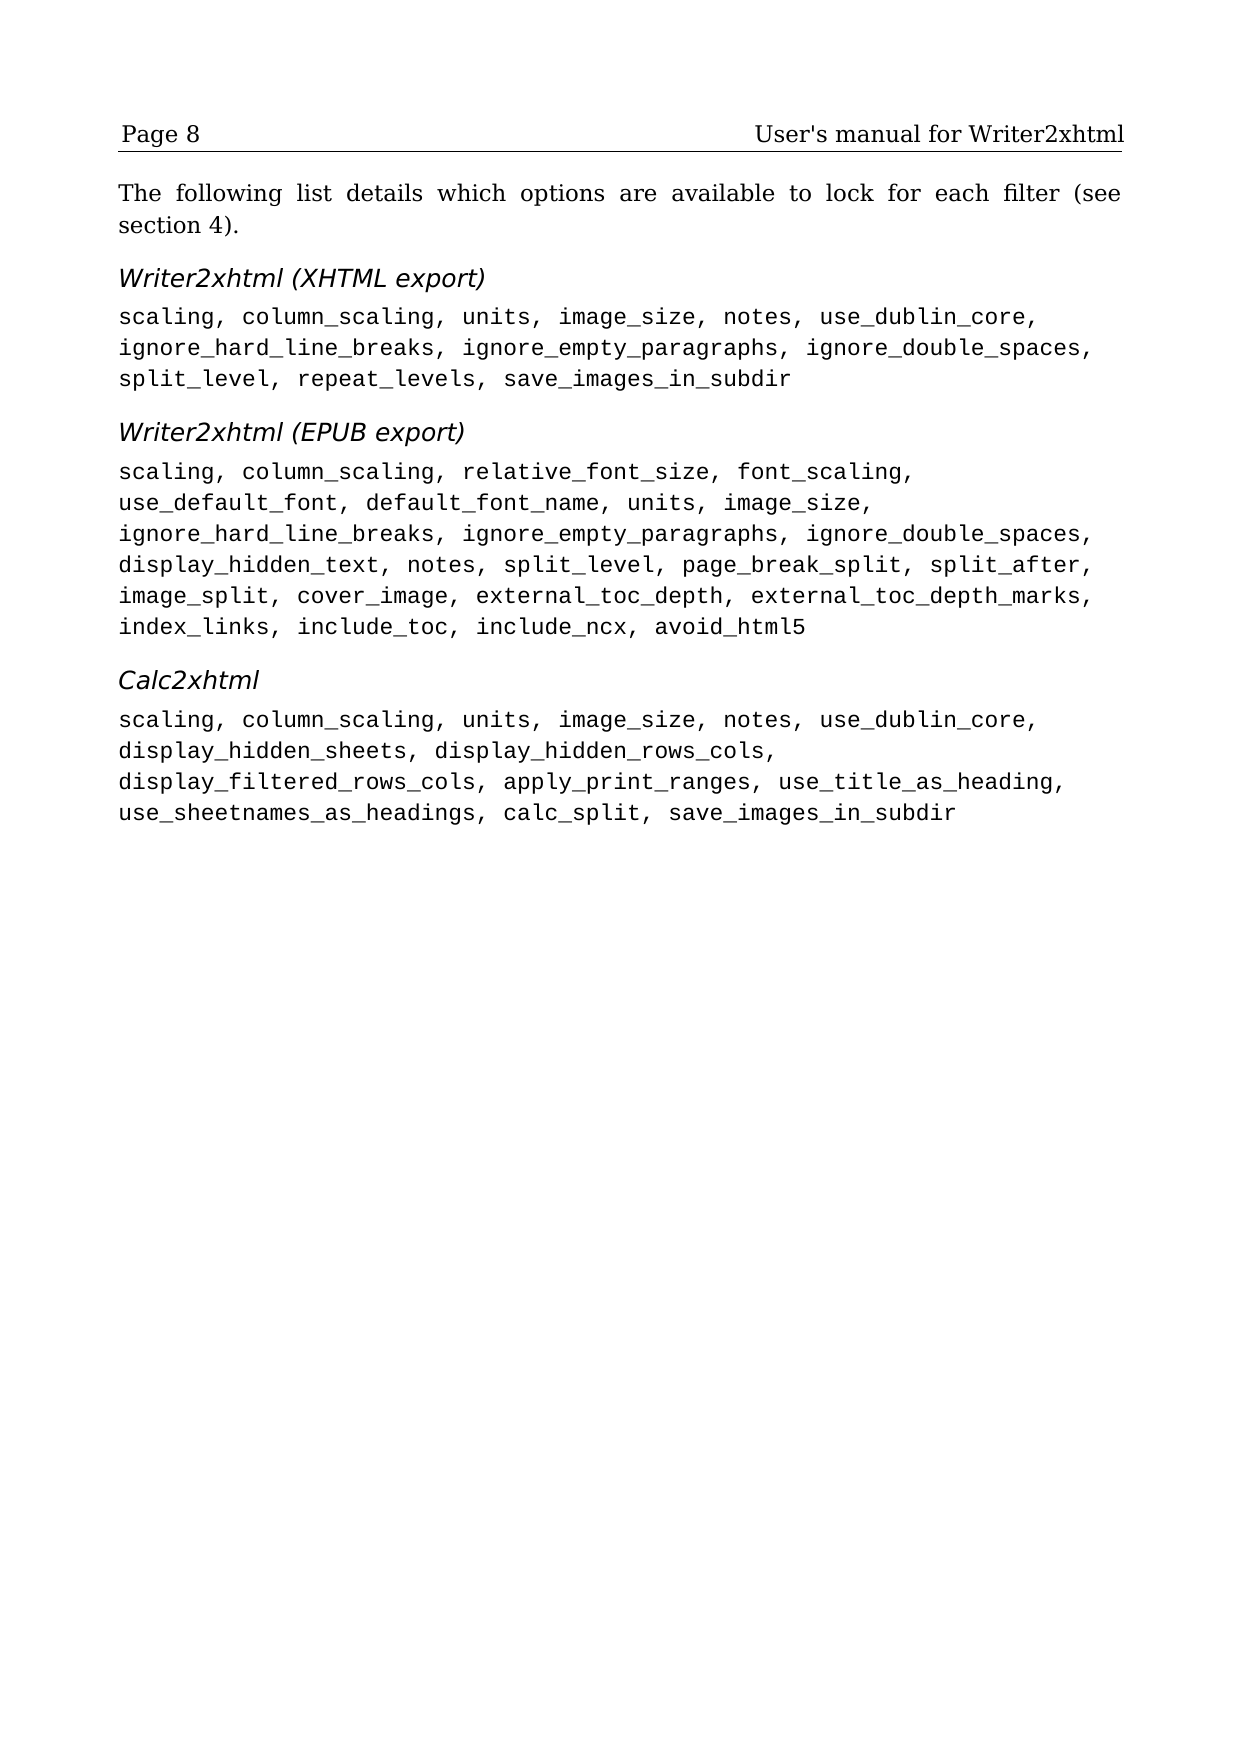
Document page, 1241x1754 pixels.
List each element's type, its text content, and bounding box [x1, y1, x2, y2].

subtitle Writer2xhtml (EPUB export) [118, 418, 1122, 448]
text scaling, column_scaling, units, image_size, notes, use_dublin_core, ignore_hard_line_breaks, ignore_empty_paragraphs, ignore_double_spaces, split_level, repeat_levels, save_images_in_subdir [118, 306, 1122, 393]
text scaling, column_scaling, units, image_size, notes, use_dublin_core, display_hidden_sheets, display_hidden_rows_cols, display_filtered_rows_cols, apply_print_ranges, use_title_as_heading, use_sheetnames_as_headings, calc_split, save_images_in_subdir [118, 708, 1122, 827]
subtitle Calc2xhtml [118, 666, 1122, 696]
text The following list details which options are available to lock for each filter (see section 4). [118, 180, 1122, 239]
text scaling, column_scaling, relative_font_size, font_scaling, use_default_font, default_font_name, units, image_size, ignore_hard_line_breaks, ignore_empty_paragraphs, ignore_double_spaces, display_hidden_text, notes, split_level, page_break_split, split_after, image_split, cover_image, external_toc_depth, external_toc_depth_marks, index_links, include_toc, include_ncx, avoid_html5 [118, 460, 1122, 641]
subtitle Writer2xhtml (XHTML export) [118, 264, 1122, 293]
